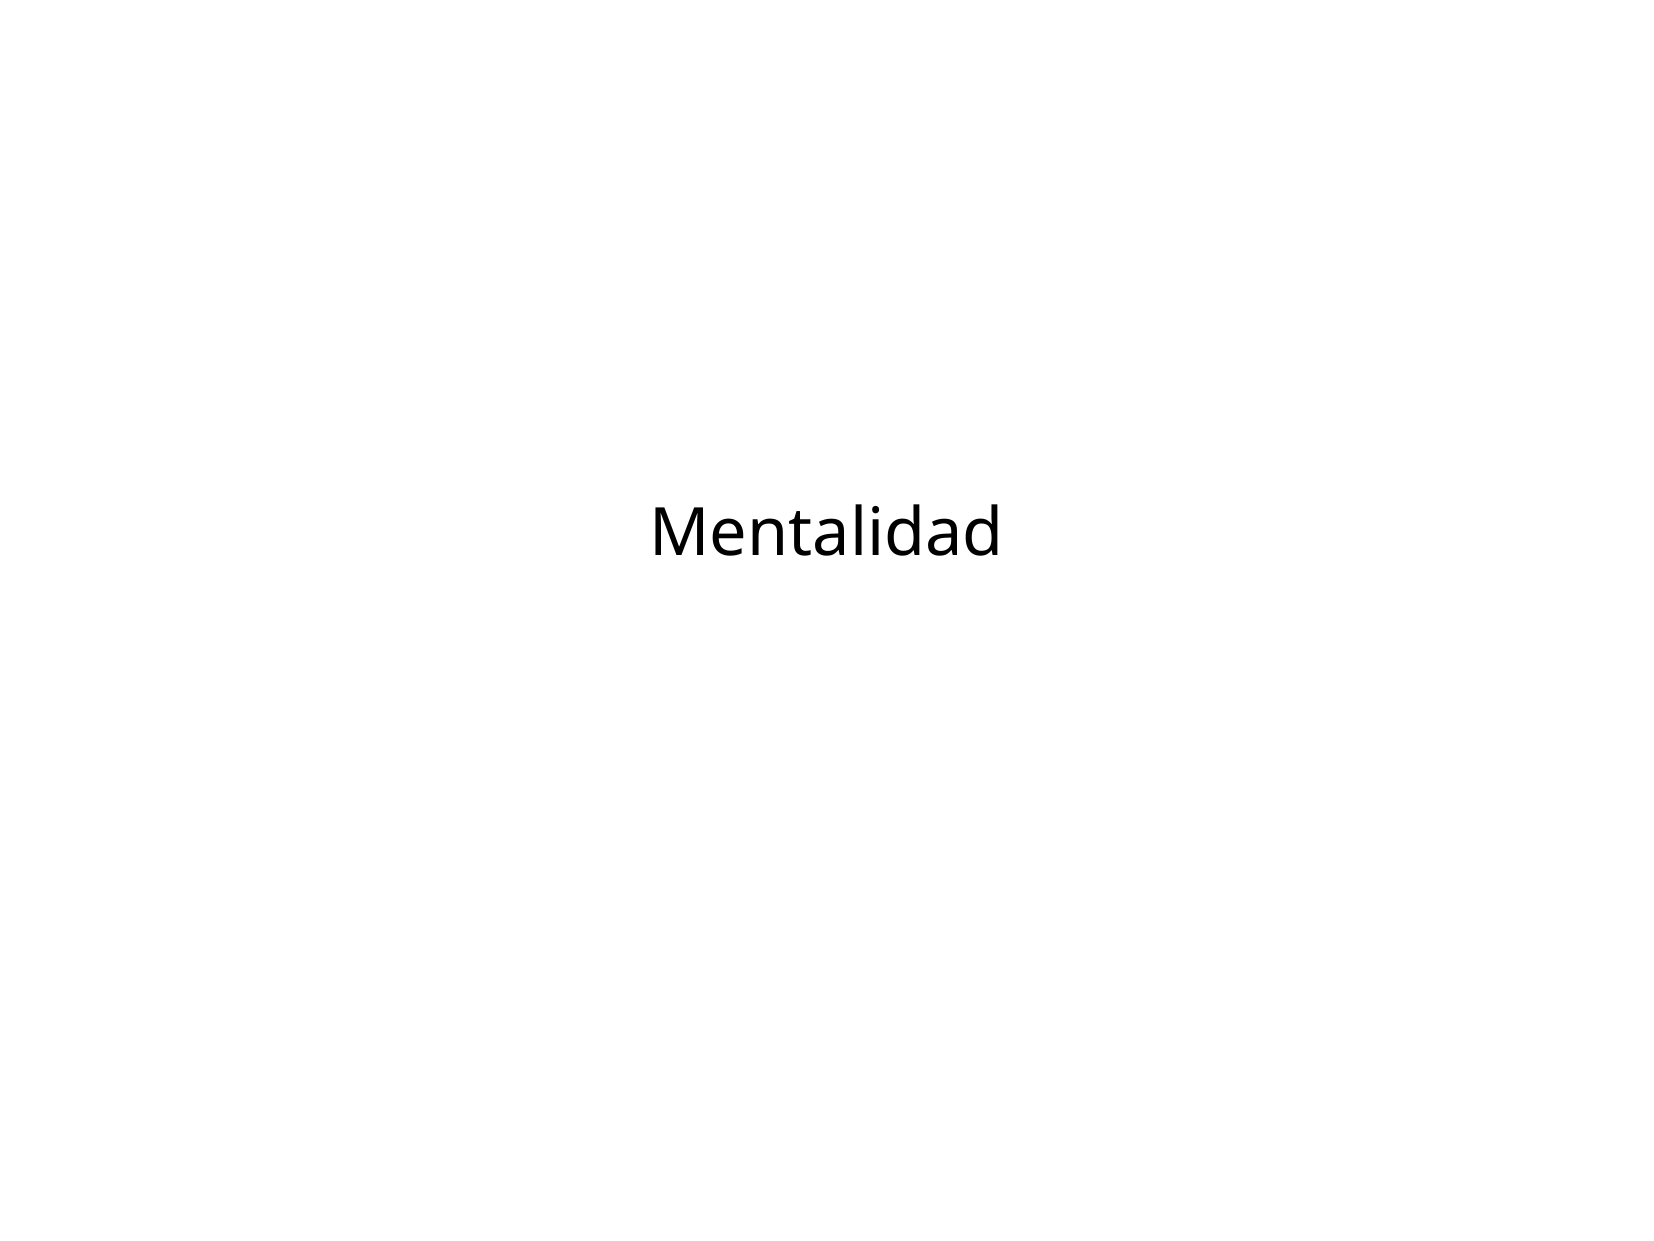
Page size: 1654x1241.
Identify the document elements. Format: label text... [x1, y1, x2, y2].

subtitle Mentalidad [82, 49, 1571, 1010]
